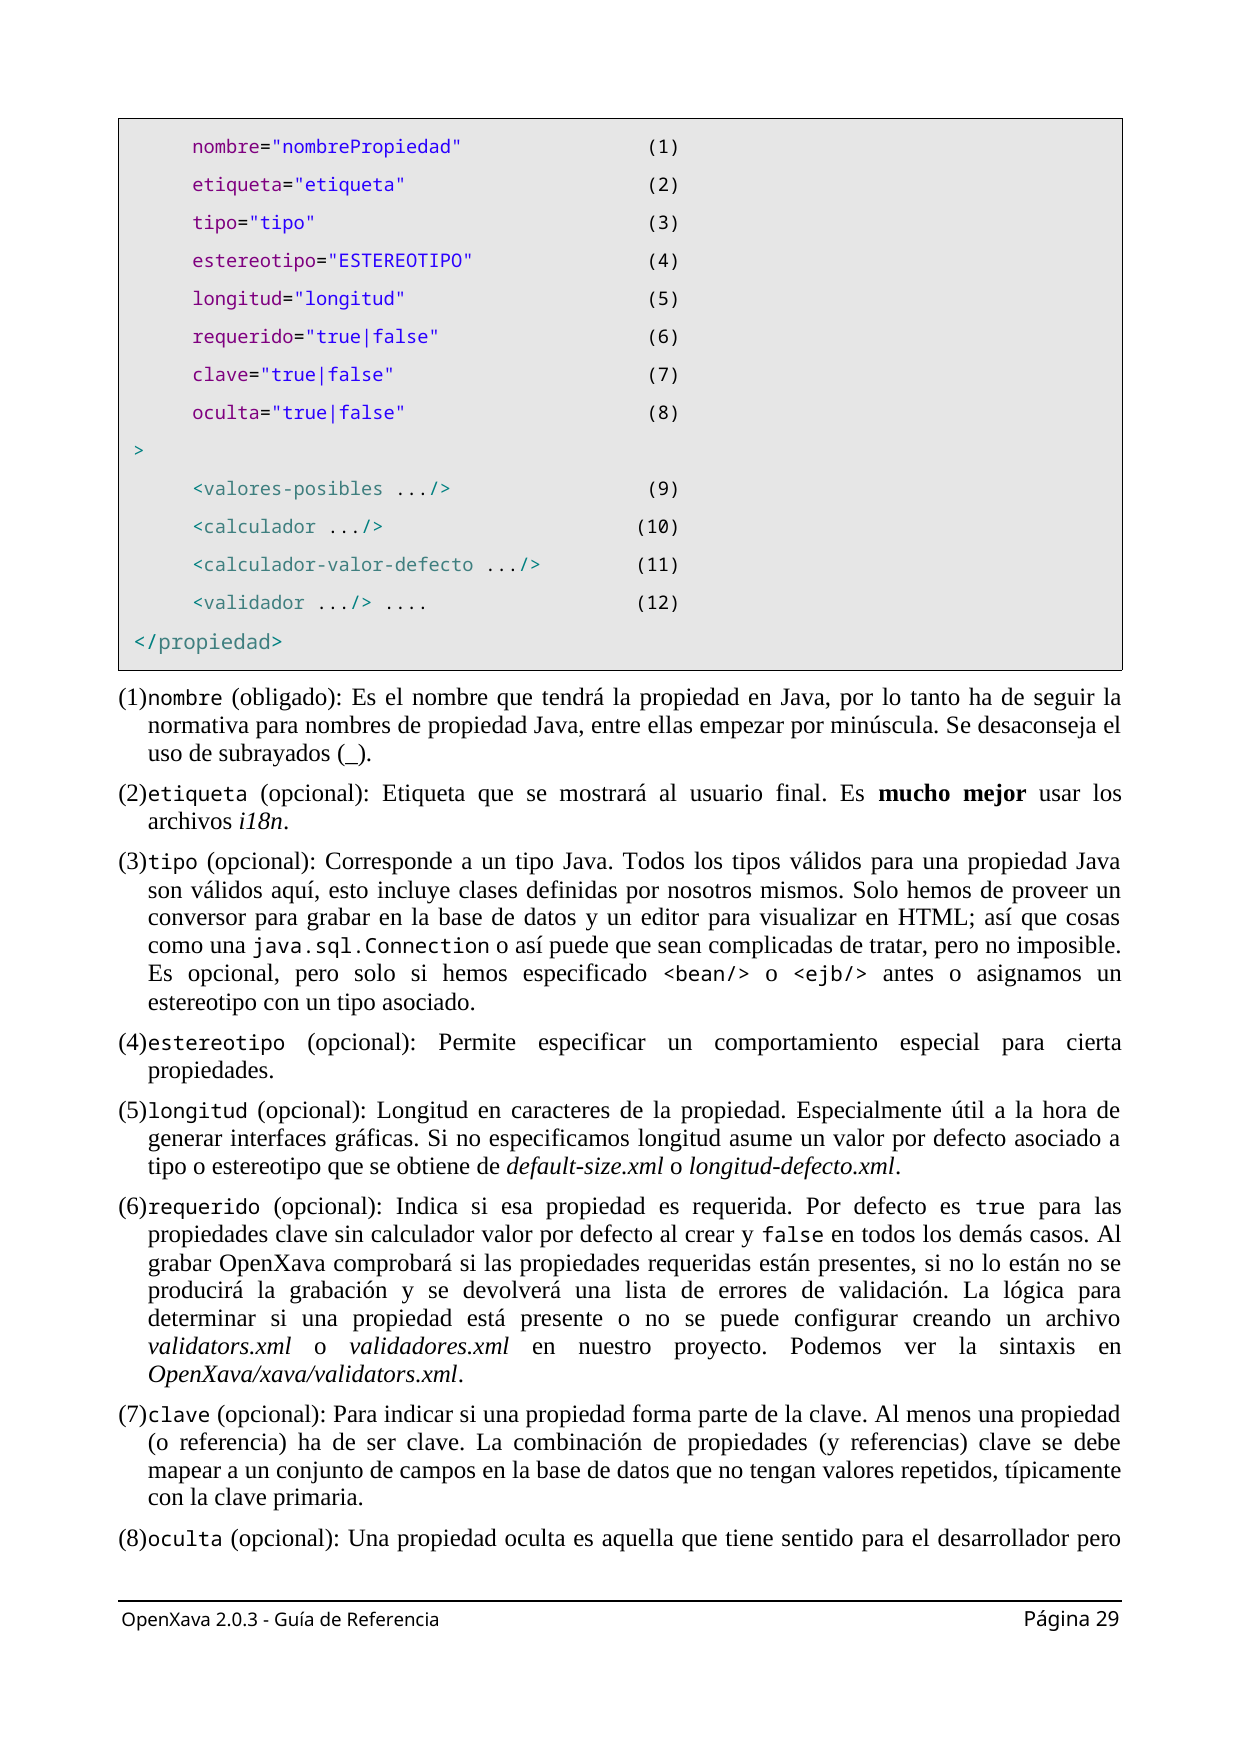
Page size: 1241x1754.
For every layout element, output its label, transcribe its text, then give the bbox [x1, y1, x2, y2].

text <calculador .../> (10) [119, 498, 1122, 536]
list clave (opcional): Para indicar si una propiedad forma parte de la clave. Al menos una propiedad (o referencia) ha de ser clave. La combinación de propiedades (y referencias) clave se debe mapear a un conjunto de campos en la base de datos que no tengan valores repetidos, típicamente con la clave primaria. [118, 1400, 1122, 1511]
text </propiedad> [119, 612, 1122, 670]
text nombre="nombrePropiedad" (1) [119, 119, 1122, 156]
list oculta (opcional): Una propiedad oculta es aquella que tiene sentido para el desarrollador pero [118, 1524, 1122, 1552]
text tipo="tipo" (3) [119, 194, 1122, 232]
list longitud (opcional): Longitud en caracteres de la propiedad. Especialmente útil a la hora de generar interfaces gráficas. Si no especificamos longitud asume un valor por defecto asociado a tipo o estereotipo que se obtiene de default-size.xml o longitud-defecto.xml. [118, 1096, 1122, 1180]
list tipo (opcional): Corresponde a un tipo Java. Todos los tipos válidos para una propiedad Java son válidos aquí, esto incluye clases definidas por nosotros mismos. Solo hemos de proveer un conversor para grabar en la base de datos y un editor para visualizar en HTML; así que cosas como una java.sql.Connection o así puede que sean complicadas de tratar, pero no imposible. Es opcional, pero solo si hemos especificado <bean/> o <ejb/> antes o asignamos un estereotipo con un tipo asociado. [118, 847, 1122, 1015]
text longitud="longitud" (5) [119, 270, 1122, 308]
text <validador .../> .... (12) [119, 574, 1122, 612]
text estereotipo="ESTEREOTIPO" (4) [119, 232, 1122, 270]
text oculta="true|false" (8) [119, 384, 1122, 422]
list nombre (obligado): Es el nombre que tendrá la propiedad en Java, por lo tanto ha de seguir la normativa para nombres de propiedad Java, entre ellas empezar por minúscula. Se desaconseja el uso de subrayados (_). [118, 683, 1122, 767]
list etiqueta (opcional): Etiqueta que se mostrará al usuario final. Es mucho mejor usar los archivos i18n. [118, 779, 1122, 835]
list requerido (opcional): Indica si esa propiedad es requerida. Por defecto es true para las propiedades clave sin calculador valor por defecto al crear y false en todos los demás casos. Al grabar OpenXava comprobará si las propiedades requeridas están presentes, si no lo están no se producirá la grabación y se devolverá una lista de errores de validación. La lógica para determinar si una propiedad está presente o no se puede configurar creando un archivo validators.xml o validadores.xml en nuestro proyecto. Podemos ver la sintaxis en OpenXava/xava/validators.xml. [118, 1192, 1122, 1387]
text <calculador-valor-defecto .../> (11) [119, 536, 1122, 574]
text clave="true|false" (7) [119, 346, 1122, 384]
text requerido="true|false" (6) [119, 308, 1122, 346]
list estereotipo (opcional): Permite especificar un comportamiento especial para cierta propiedades. [118, 1028, 1122, 1084]
text etiqueta="etiqueta" (2) [119, 156, 1122, 194]
text <valores-posibles .../> (9) [119, 460, 1122, 498]
text > [119, 422, 1122, 460]
